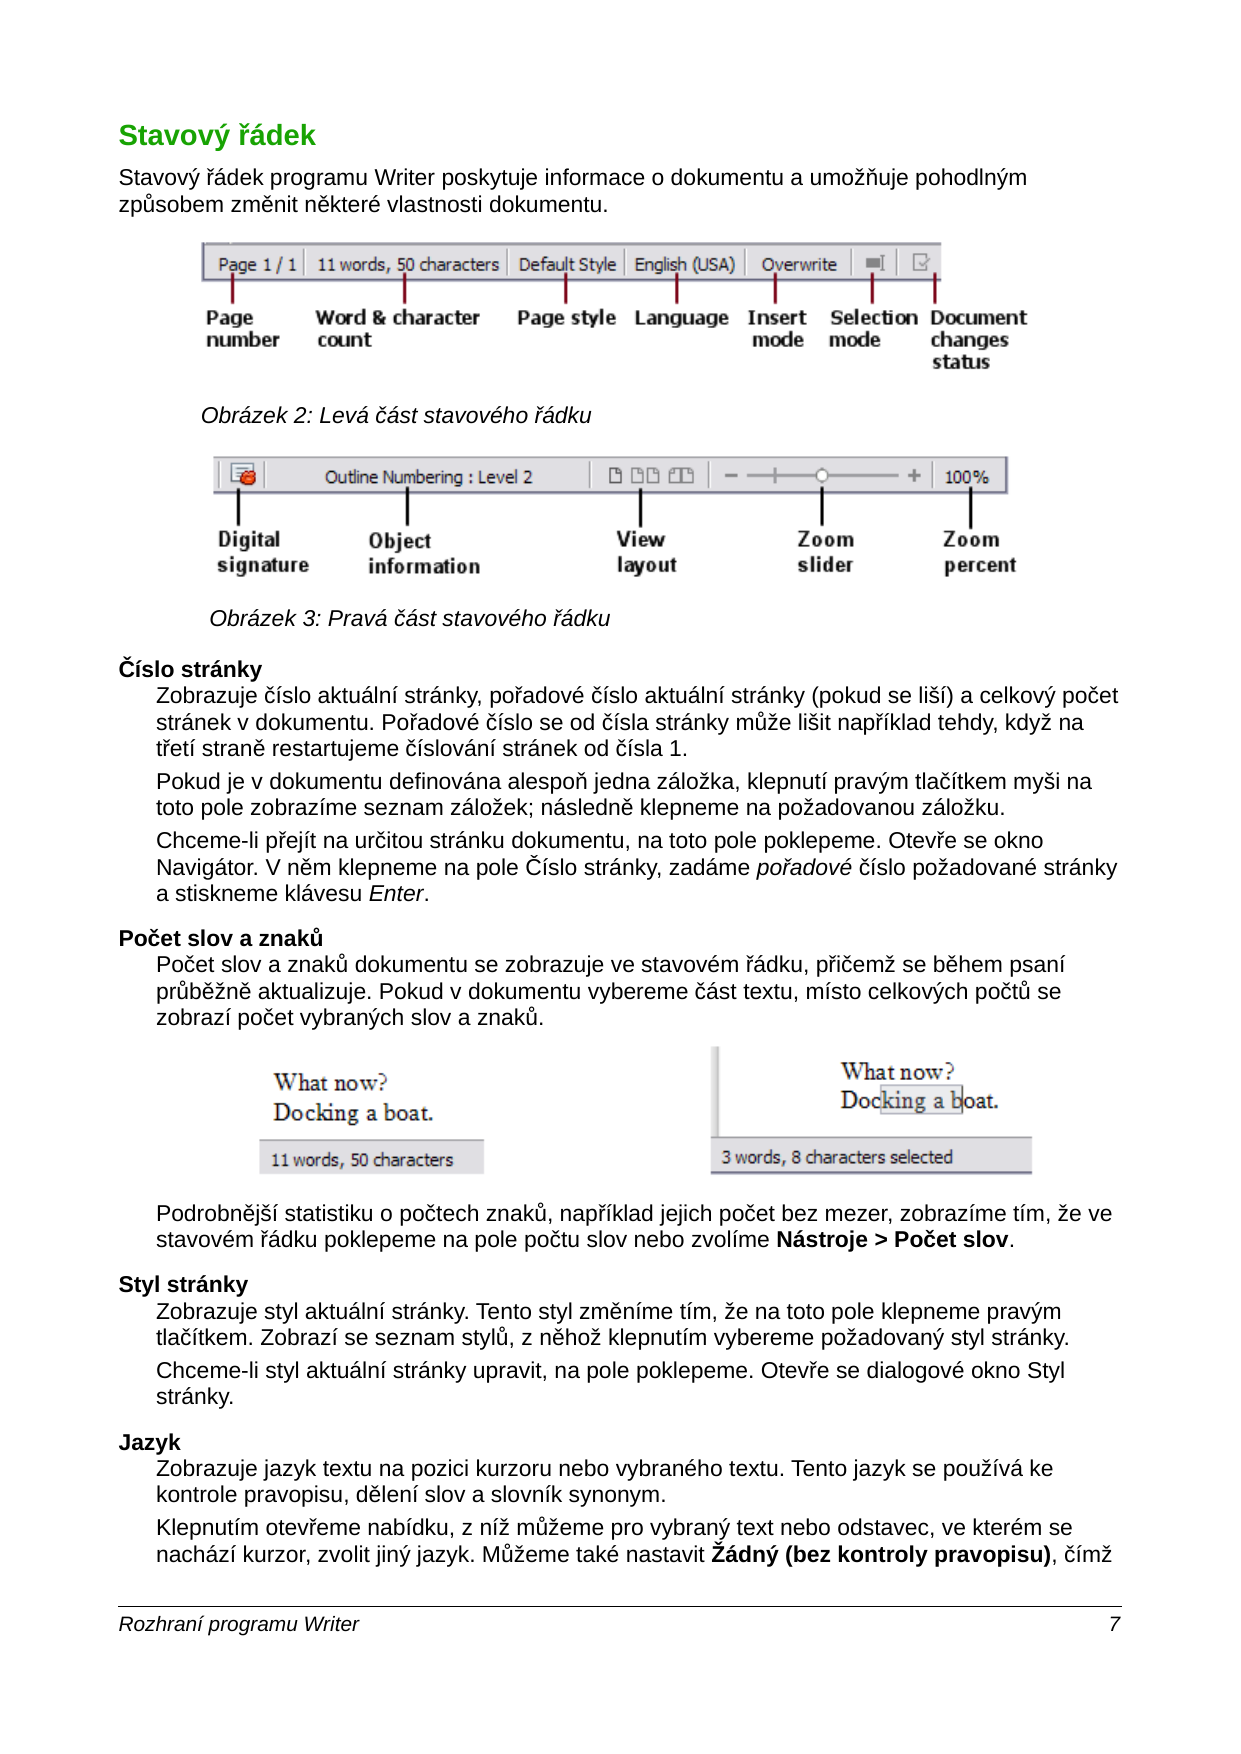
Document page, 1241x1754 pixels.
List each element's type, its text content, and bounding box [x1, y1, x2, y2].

picture [255, 1043, 489, 1179]
text Pokud je v dokumentu definována alespoň jedna záložka, klepnutí pravým tlačítkem myši na toto pole zobrazíme seznam záložek; následně klepneme na požadovanou záložku. [156, 768, 1122, 821]
picture [200, 242, 1040, 396]
text Obrázek 3: Pravá část stavového řádku [209, 605, 1031, 631]
text Klepnutím otevřeme nabídku, z níž můžeme pro vybraný text nebo odstavec, ve kterém se nachází kurzor, zvolit jiný jazyk. Můžeme také nastavit Žádný (bez kontroly pravopisu), čímž [156, 1514, 1122, 1567]
table_header [124, 1043, 621, 1185]
text Zobrazuje styl aktuální stránky. Tento styl změníme tím, že na toto pole klepneme pravým tlačítkem. Zobrazí se seznam stylů, z něhož klepnutím vybereme požadovaný styl stránky. [156, 1298, 1122, 1351]
text Stavový řádek programu Writer poskytuje informace o dokumentu a umožňuje pohodlným způsobem změnit některé vlastnosti dokumentu. [118, 164, 1122, 217]
text Číslo stránky [118, 656, 1122, 682]
picture [708, 1043, 1037, 1178]
table_header [621, 1043, 1124, 1185]
text Chceme-li přejít na určitou stránku dokumentu, na toto pole poklepeme. Otevře se okno Navigátor. V něm klepneme na pole Číslo stránky, zadáme pořadové číslo požadované stránky a stiskneme klávesu Enter. [156, 827, 1122, 906]
text Podrobnější statistiku o počtech znaků, například jejich počet bez mezer, zobrazíme tím, že ve stavovém řádku poklepeme na pole počtu slov nebo zvolíme Nástroje > Počet slov. [156, 1200, 1122, 1252]
text Počet slov a znaků dokumentu se zobrazuje ve stavovém řádku, přičemž se během psaní průběžně aktualizuje. Pokud v dokumentu vybereme část textu, místo celkových počtů se zobrazí počet vybraných slov a znaků. [156, 951, 1122, 1031]
text Počet slov a znaků [118, 925, 1122, 951]
text Zobrazuje jazyk textu na pozici kurzoru nebo vybraného textu. Tento jazyk se používá ke kontrole pravopisu, dělení slov a slovník synonym. [156, 1455, 1122, 1508]
text Chceme-li styl aktuální stránky upravit, na pole poklepeme. Otevře se dialogové okno Styl stránky. [156, 1357, 1122, 1410]
text Jazyk [118, 1429, 1122, 1455]
text Obrázek 2: Levá část stavového řádku [201, 402, 1040, 428]
text Styl stránky [118, 1271, 1122, 1298]
subtitle Stavový řádek [118, 118, 1122, 152]
picture [209, 452, 1032, 599]
text Zobrazuje číslo aktuální stránky, pořadové číslo aktuální stránky (pokud se liší) a celkový počet stránek v dokumentu. Pořadové číslo se od čísla stránky může lišit například tehdy, když na třetí straně restartujeme číslování stránek od čísla 1. [156, 682, 1122, 761]
